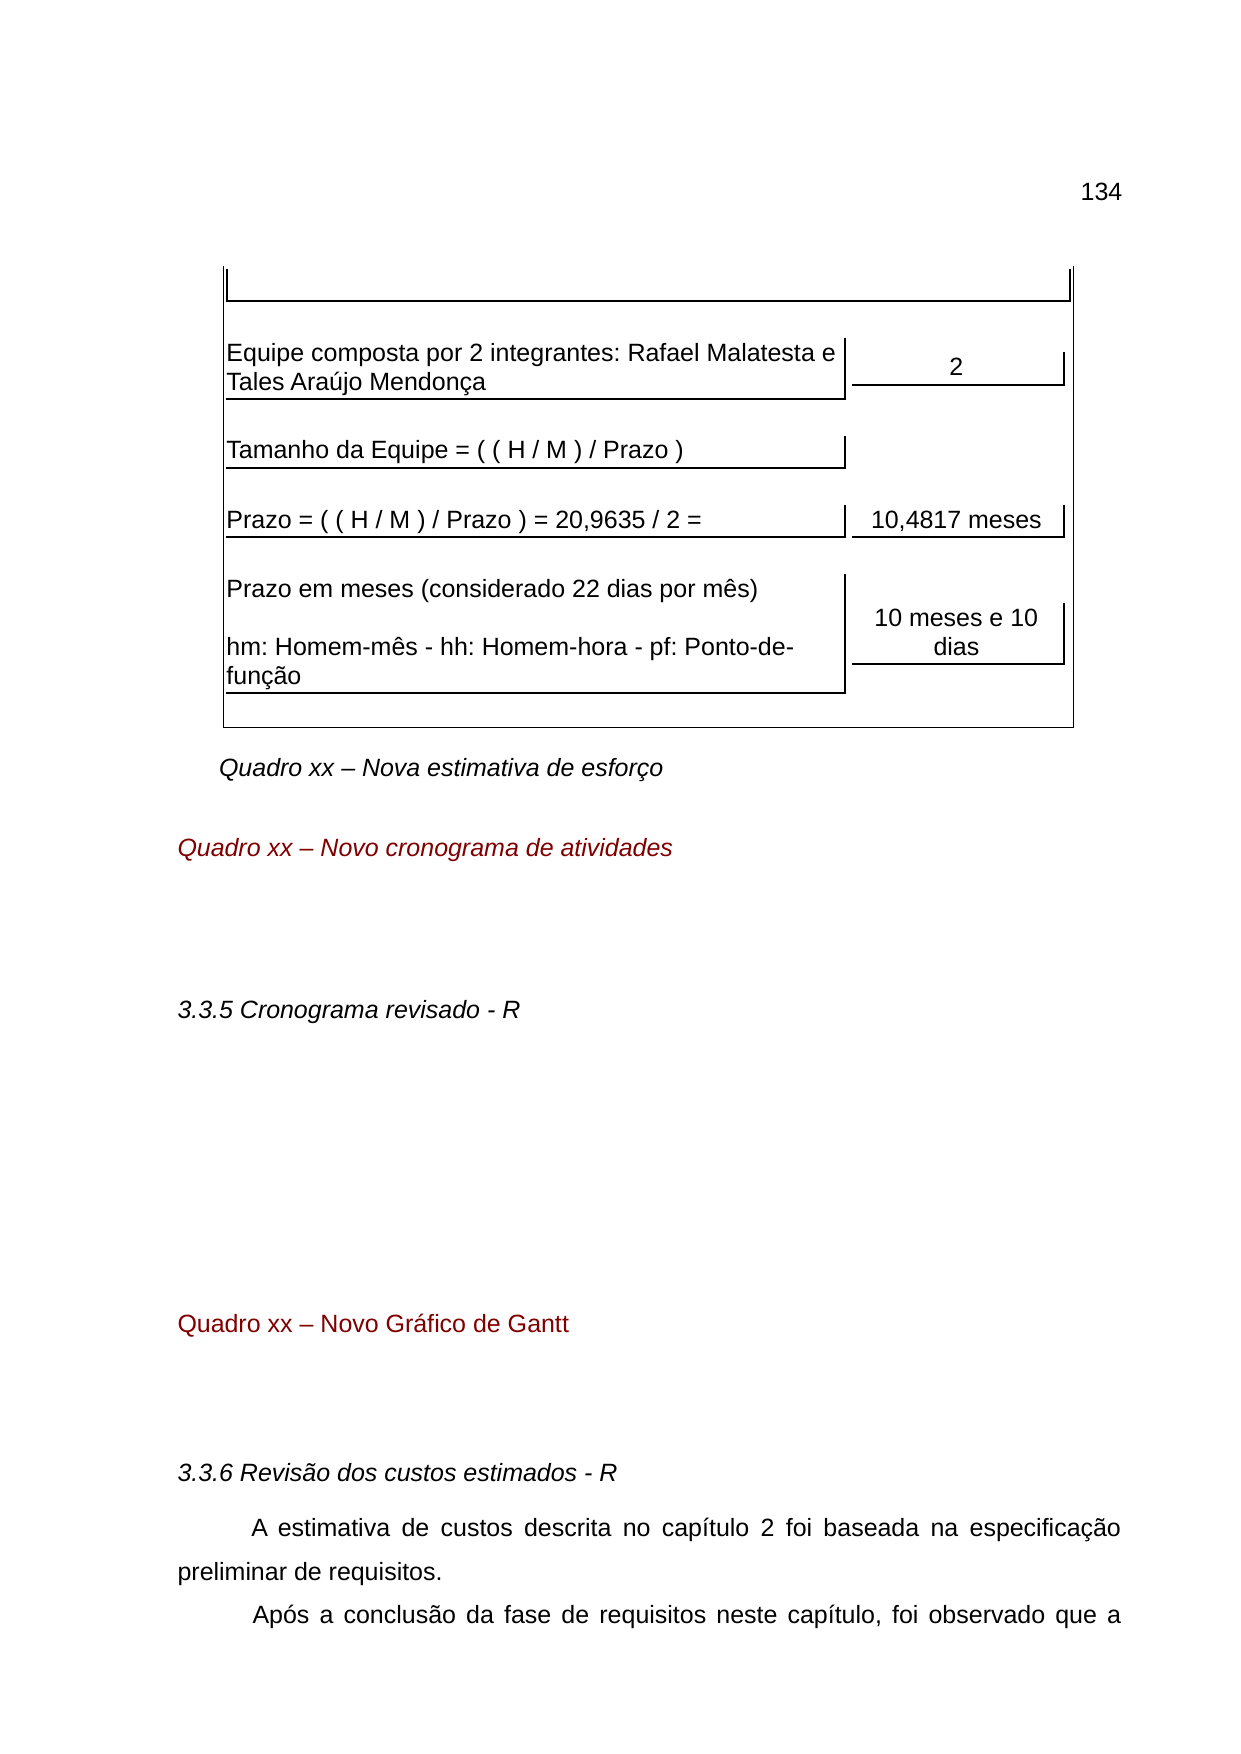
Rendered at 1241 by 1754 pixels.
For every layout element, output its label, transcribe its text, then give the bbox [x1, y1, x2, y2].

table_cell Prazo em meses (considerado 22 dias por mês) hm: Homem-mês - hh: Homem-hora - pf: Ponto-de-função [224, 571, 849, 727]
table_cell 2 [849, 335, 1068, 433]
text Quadro xx – Novo Gráfico de Gantt [177, 1309, 1122, 1338]
text A estimativa de custos descrita no capítulo 2 foi baseada na especificação preliminar de requisitos. [177, 1513, 1122, 1585]
subtitle 3.3.6 Revisão dos custos estimados - R [177, 1458, 1122, 1487]
subtitle Quadro xx – Nova estimativa de esforço [177, 753, 1122, 782]
table_cell [1068, 502, 1073, 571]
text Após a conclusão da fase de requisitos neste capítulo, foi observado que a [177, 1600, 1122, 1628]
table_cell [224, 266, 1073, 335]
table_cell [1068, 335, 1073, 433]
table_cell 10 meses e 10 dias [849, 571, 1068, 727]
table_cell 10,4817 meses [849, 502, 1068, 571]
table_cell [1068, 571, 1073, 727]
table_cell Equipe composta por 2 integrantes: Rafael Malatesta e Tales Araújo Mendonça [224, 335, 849, 433]
table_cell Tamanho da Equipe = ( ( H / M ) / Prazo ) [224, 433, 849, 502]
table_cell [849, 433, 1068, 502]
subtitle 3.3.5 Cronograma revisado - R [177, 995, 1122, 1023]
table_cell [1068, 433, 1073, 502]
table_cell Prazo = ( ( H / M ) / Prazo ) = 20,9635 / 2 = [224, 502, 849, 571]
subtitle Quadro xx – Novo cronograma de atividades [177, 833, 1122, 862]
